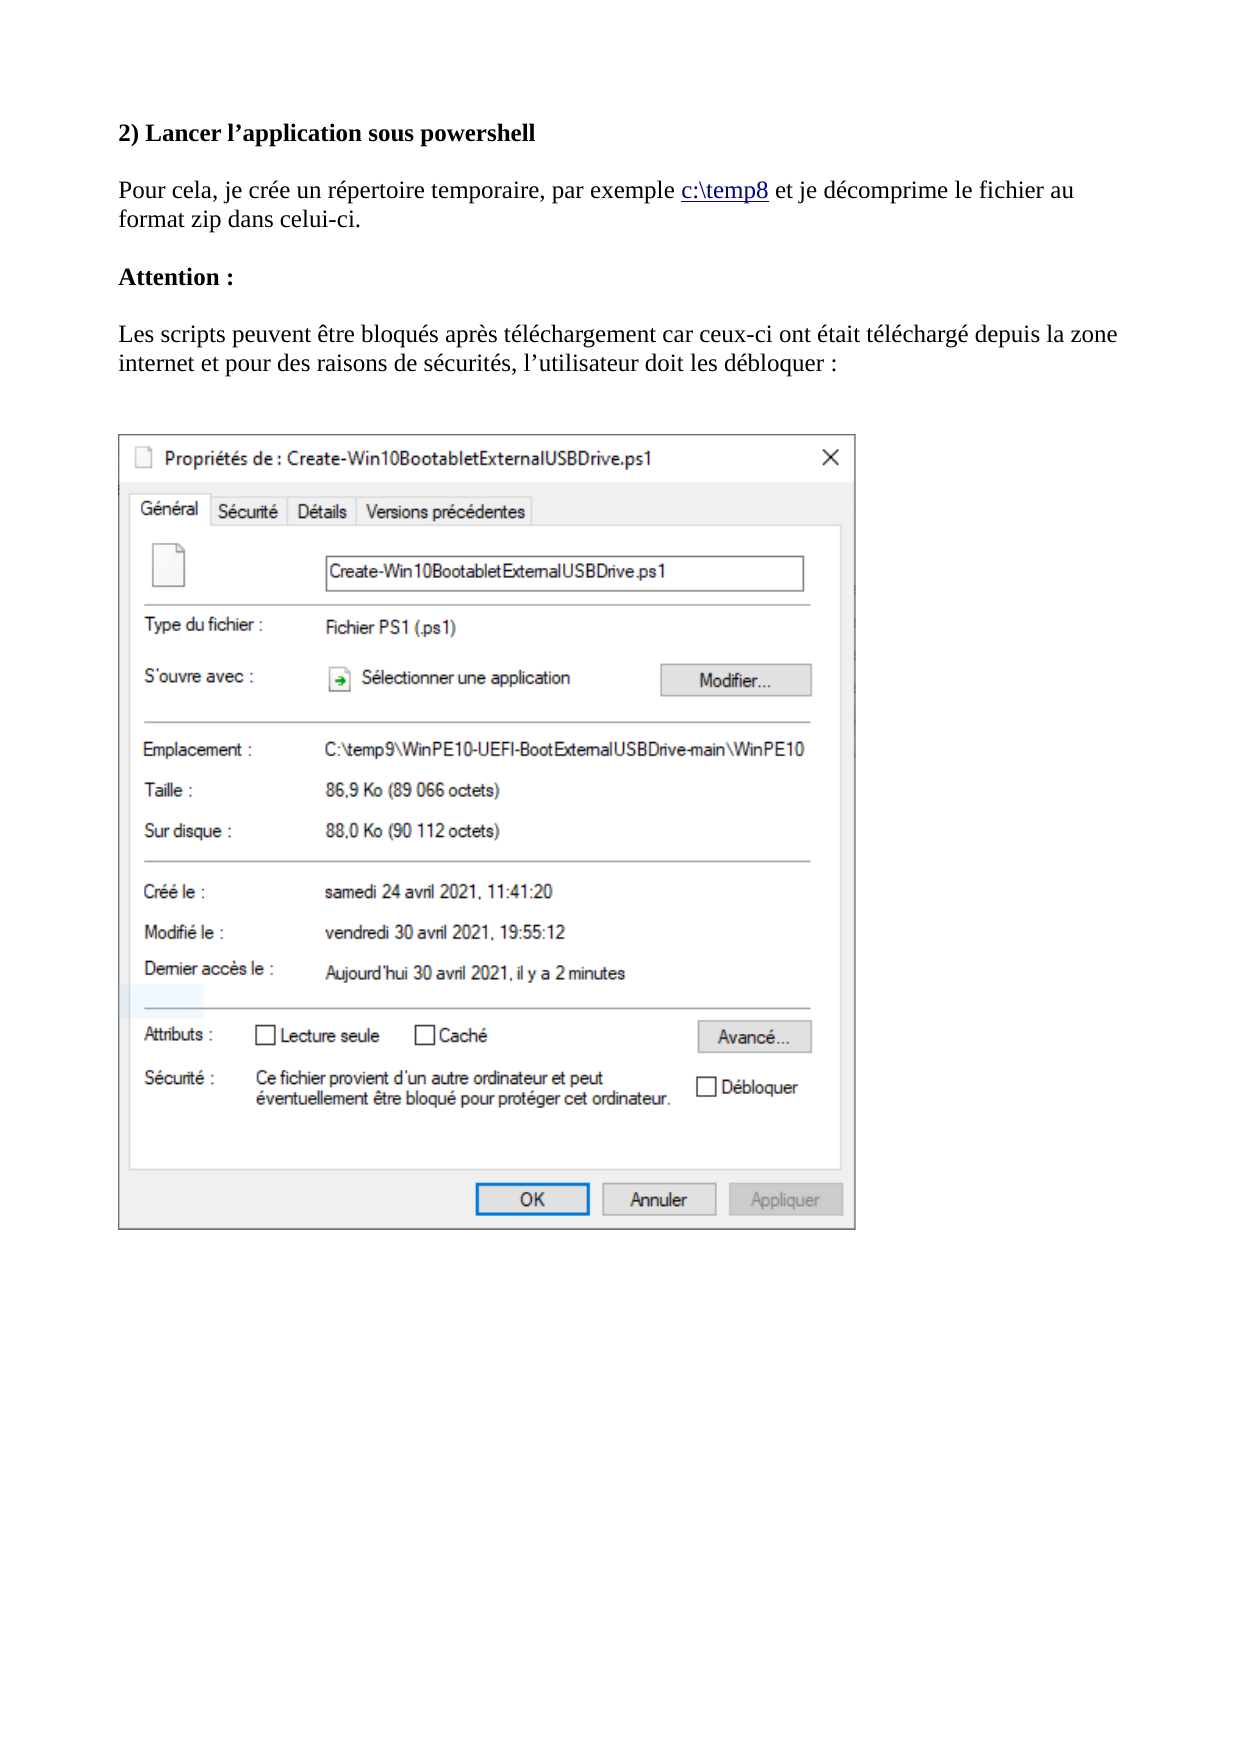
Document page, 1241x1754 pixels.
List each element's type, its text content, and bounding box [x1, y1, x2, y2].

text Attention : [118, 262, 1122, 291]
text 2) Lancer l’application sous powershell [118, 118, 1122, 147]
text Les scripts peuvent être bloqués après téléchargement car ceux-ci ont était téléchargé depuis la zone internet et pour des raisons de sécurités, l’utilisateur doit les débloquer : [118, 319, 1122, 377]
text Pour cela, je crée un répertoire temporaire, par exemple c:\temp8 et je décomprime le fichier au format zip dans celui-ci. [118, 176, 1122, 233]
picture [118, 434, 856, 1230]
